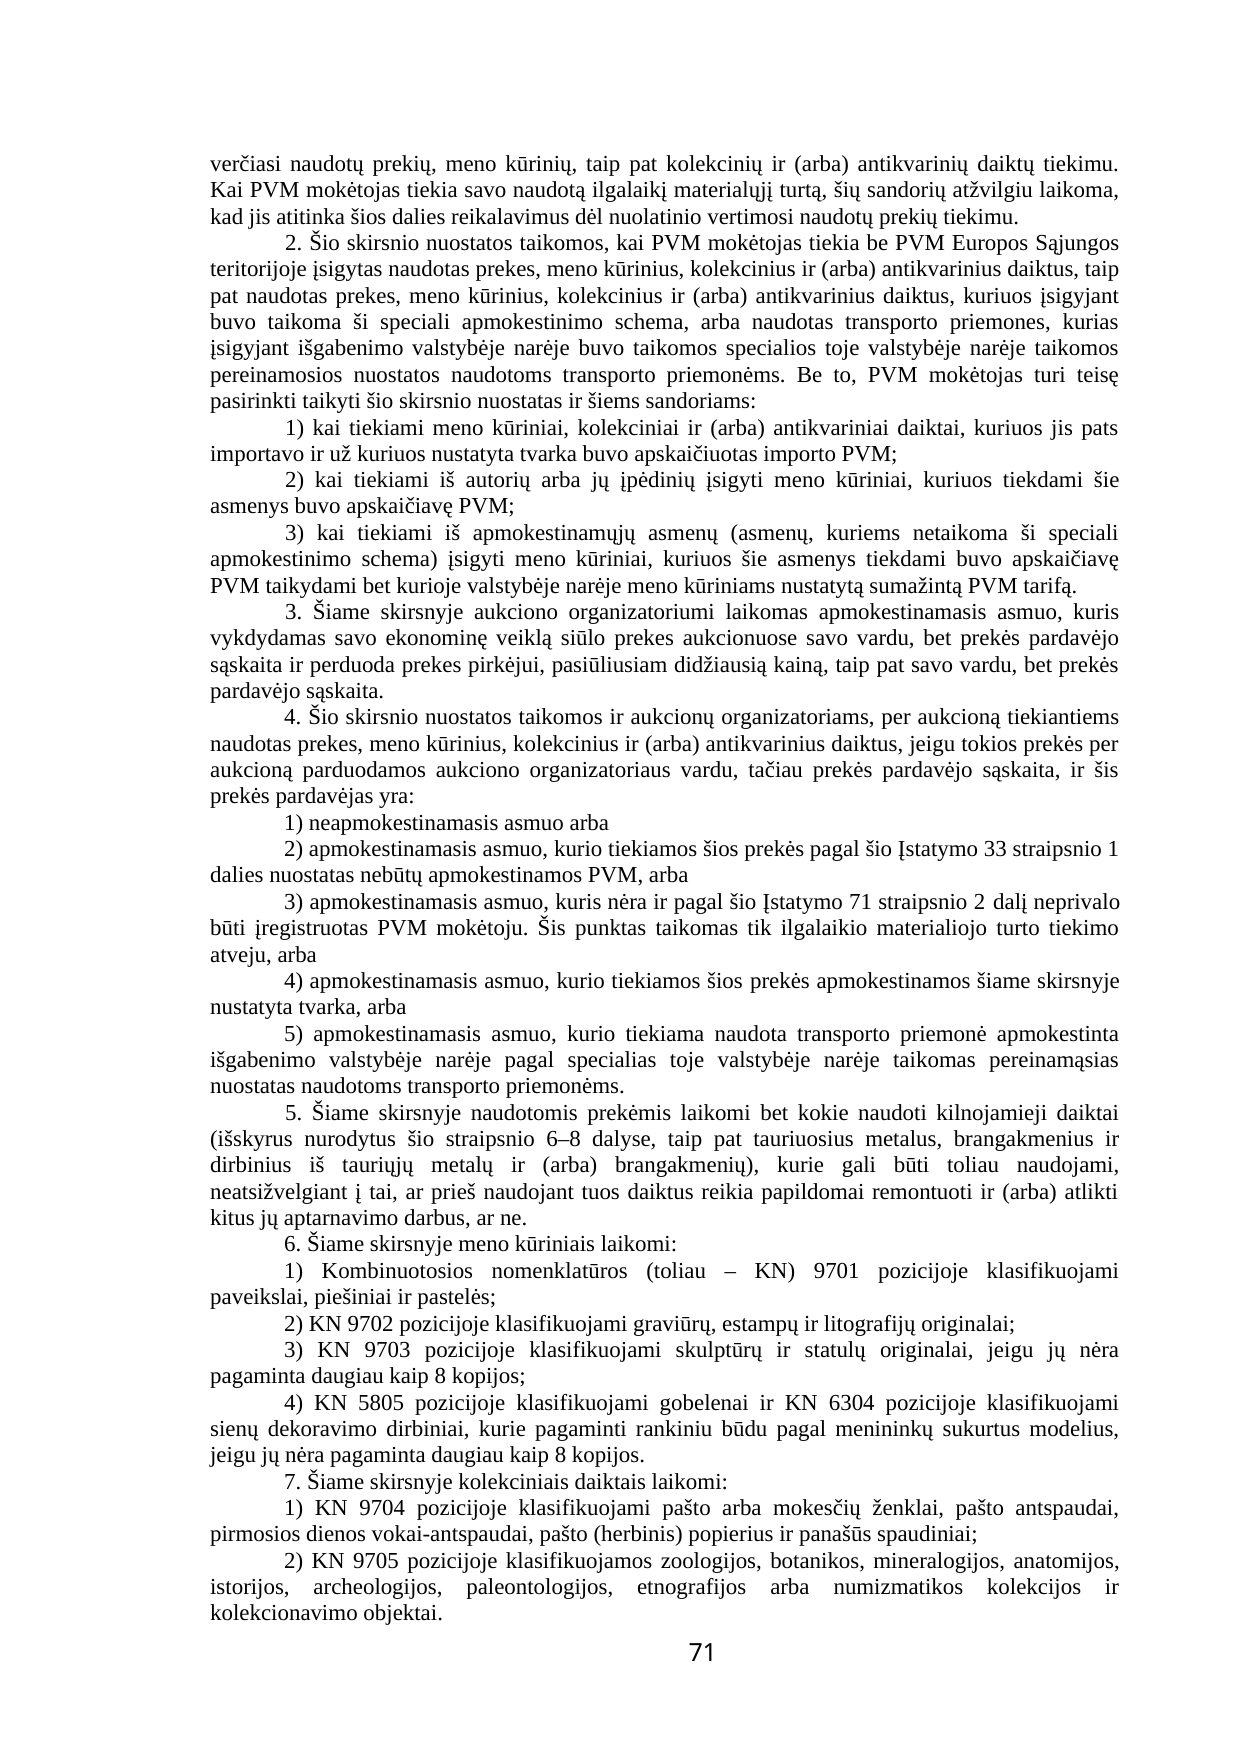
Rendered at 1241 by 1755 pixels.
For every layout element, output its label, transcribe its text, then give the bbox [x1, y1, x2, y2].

text 4) apmokestinamasis asmuo, kurio tiekiamos šios prekės apmokestinamos šiame skirsnyje nustatyta tvarka, arba [210, 967, 1120, 1020]
text 3) apmokestinamasis asmuo, kuris nėra ir pagal šio Įstatymo 71 straipsnio 2 dalį neprivalo būti įregistruotas PVM mokėtoju. Šis punktas taikomas tik ilgalaikio materialiojo turto tiekimo atveju, arba [210, 888, 1120, 967]
text 1) KN 9704 pozicijoje klasifikuojami pašto arba mokesčių ženklai, pašto antspaudai, pirmosios dienos vokai-antspaudai, pašto (herbinis) popierius ir panašūs spaudiniai; [210, 1494, 1120, 1547]
text 2) apmokestinamasis asmuo, kurio tiekiamos šios prekės pagal šio Įstatymo 33 straipsnio 1 dalies nuostatas nebūtų apmokestinamos PVM, arba [210, 835, 1120, 888]
text 5. Šiame skirsnyje naudotomis prekėmis laikomi bet kokie naudoti kilnojamieji daiktai (išskyrus nurodytus šio straipsnio 6–8 dalyse, taip pat tauriuosius metalus, brangakmenius ir dirbinius iš tauriųjų metalų ir (arba) brangakmenių), kurie gali būti toliau naudojami, neatsižvelgiant į tai, ar prieš naudojant tuos daiktus reikia papildomai remontuoti ir (arba) atlikti kitus jų aptarnavimo darbus, ar ne. [210, 1099, 1120, 1231]
text 2) KN 9705 pozicijoje klasifikuojamos zoologijos, botanikos, mineralogijos, anatomijos, istorijos, archeologijos, paleontologijos, etnografijos arba numizmatikos kolekcijos ir kolekcionavimo objektai. [210, 1547, 1120, 1626]
text 1) neapmokestinamasis asmuo arba [210, 809, 1120, 835]
text 2) kai tiekiami iš autorių arba jų įpėdinių įsigyti meno kūriniai, kuriuos tiekdami šie asmenys buvo apskaičiavę PVM; [210, 466, 1120, 519]
text verčiasi naudotų prekių, meno kūrinių, taip pat kolekcinių ir (arba) antikvarinių daiktų tiekimu. Kai PVM mokėtojas tiekia savo naudotą ilgalaikį materialųjį turtą, šių sandorių atžvilgiu laikoma, kad jis atitinka šios dalies reikalavimus dėl nuolatinio vertimosi naudotų prekių tiekimu. [210, 150, 1120, 229]
text 1) kai tiekiami meno kūriniai, kolekciniai ir (arba) antikvariniai daiktai, kuriuos jis pats importavo ir už kuriuos nustatyta tvarka buvo apskaičiuotas importo PVM; [210, 413, 1120, 466]
text 2) KN 9702 pozicijoje klasifikuojami graviūrų, estampų ir litografijų originalai; [210, 1309, 1120, 1336]
text 2. Šio skirsnio nuostatos taikomos, kai PVM mokėtojas tiekia be PVM Europos Sąjungos teritorijoje įsigytas naudotas prekes, meno kūrinius, kolekcinius ir (arba) antikvarinius daiktus, taip pat naudotas prekes, meno kūrinius, kolekcinius ir (arba) antikvarinius daiktus, kuriuos įsigyjant buvo taikoma ši speciali apmokestinimo schema, arba naudotas transporto priemones, kurias įsigyjant išgabenimo valstybėje narėje buvo taikomos specialios toje valstybėje narėje taikomos pereinamosios nuostatos naudotoms transporto priemonėms. Be to, PVM mokėtojas turi teisę pasirinkti taikyti šio skirsnio nuostatas ir šiems sandoriams: [210, 229, 1120, 413]
text 4) KN 5805 pozicijoje klasifikuojami gobelenai ir KN 6304 pozicijoje klasifikuojami sienų dekoravimo dirbiniai, kurie pagaminti rankiniu būdu pagal menininkų sukurtus modelius, jeigu jų nėra pagaminta daugiau kaip 8 kopijos. [210, 1389, 1120, 1468]
text 3) KN 9703 pozicijoje klasifikuojami skulptūrų ir statulų originalai, jeigu jų nėra pagaminta daugiau kaip 8 kopijos; [210, 1336, 1120, 1389]
text 5) apmokestinamasis asmuo, kurio tiekiama naudota transporto priemonė apmokestinta išgabenimo valstybėje narėje pagal specialias toje valstybėje narėje taikomas pereinamąsias nuostatas naudotoms transporto priemonėms. [210, 1020, 1120, 1099]
text 3) kai tiekiami iš apmokestinamųjų asmenų (asmenų, kuriems netaikoma ši speciali apmokestinimo schema) įsigyti meno kūriniai, kuriuos šie asmenys tiekdami buvo apskaičiavę PVM taikydami bet kurioje valstybėje narėje meno kūriniams nustatytą sumažintą PVM tarifą. [210, 519, 1120, 598]
text 7. Šiame skirsnyje kolekciniais daiktais laikomi: [210, 1468, 1120, 1494]
text 6. Šiame skirsnyje meno kūriniais laikomi: [210, 1231, 1120, 1257]
text 1) Kombinuotosios nomenklatūros (toliau – KN) 9701 pozicijoje klasifikuojami paveikslai, piešiniai ir pastelės; [210, 1257, 1120, 1309]
text 4. Šio skirsnio nuostatos taikomos ir aukcionų organizatoriams, per aukcioną tiekiantiems naudotas prekes, meno kūrinius, kolekcinius ir (arba) antikvarinius daiktus, jeigu tokios prekės per aukcioną parduodamos aukciono organizatoriaus vardu, tačiau prekės pardavėjo sąskaita, ir šis prekės pardavėjas yra: [210, 703, 1120, 809]
text 3. Šiame skirsnyje aukciono organizatoriumi laikomas apmokestinamasis asmuo, kuris vykdydamas savo ekonominę veiklą siūlo prekes aukcionuose savo vardu, bet prekės pardavėjo sąskaita ir perduoda prekes pirkėjui, pasiūliusiam didžiausią kainą, taip pat savo vardu, bet prekės pardavėjo sąskaita. [210, 598, 1120, 703]
